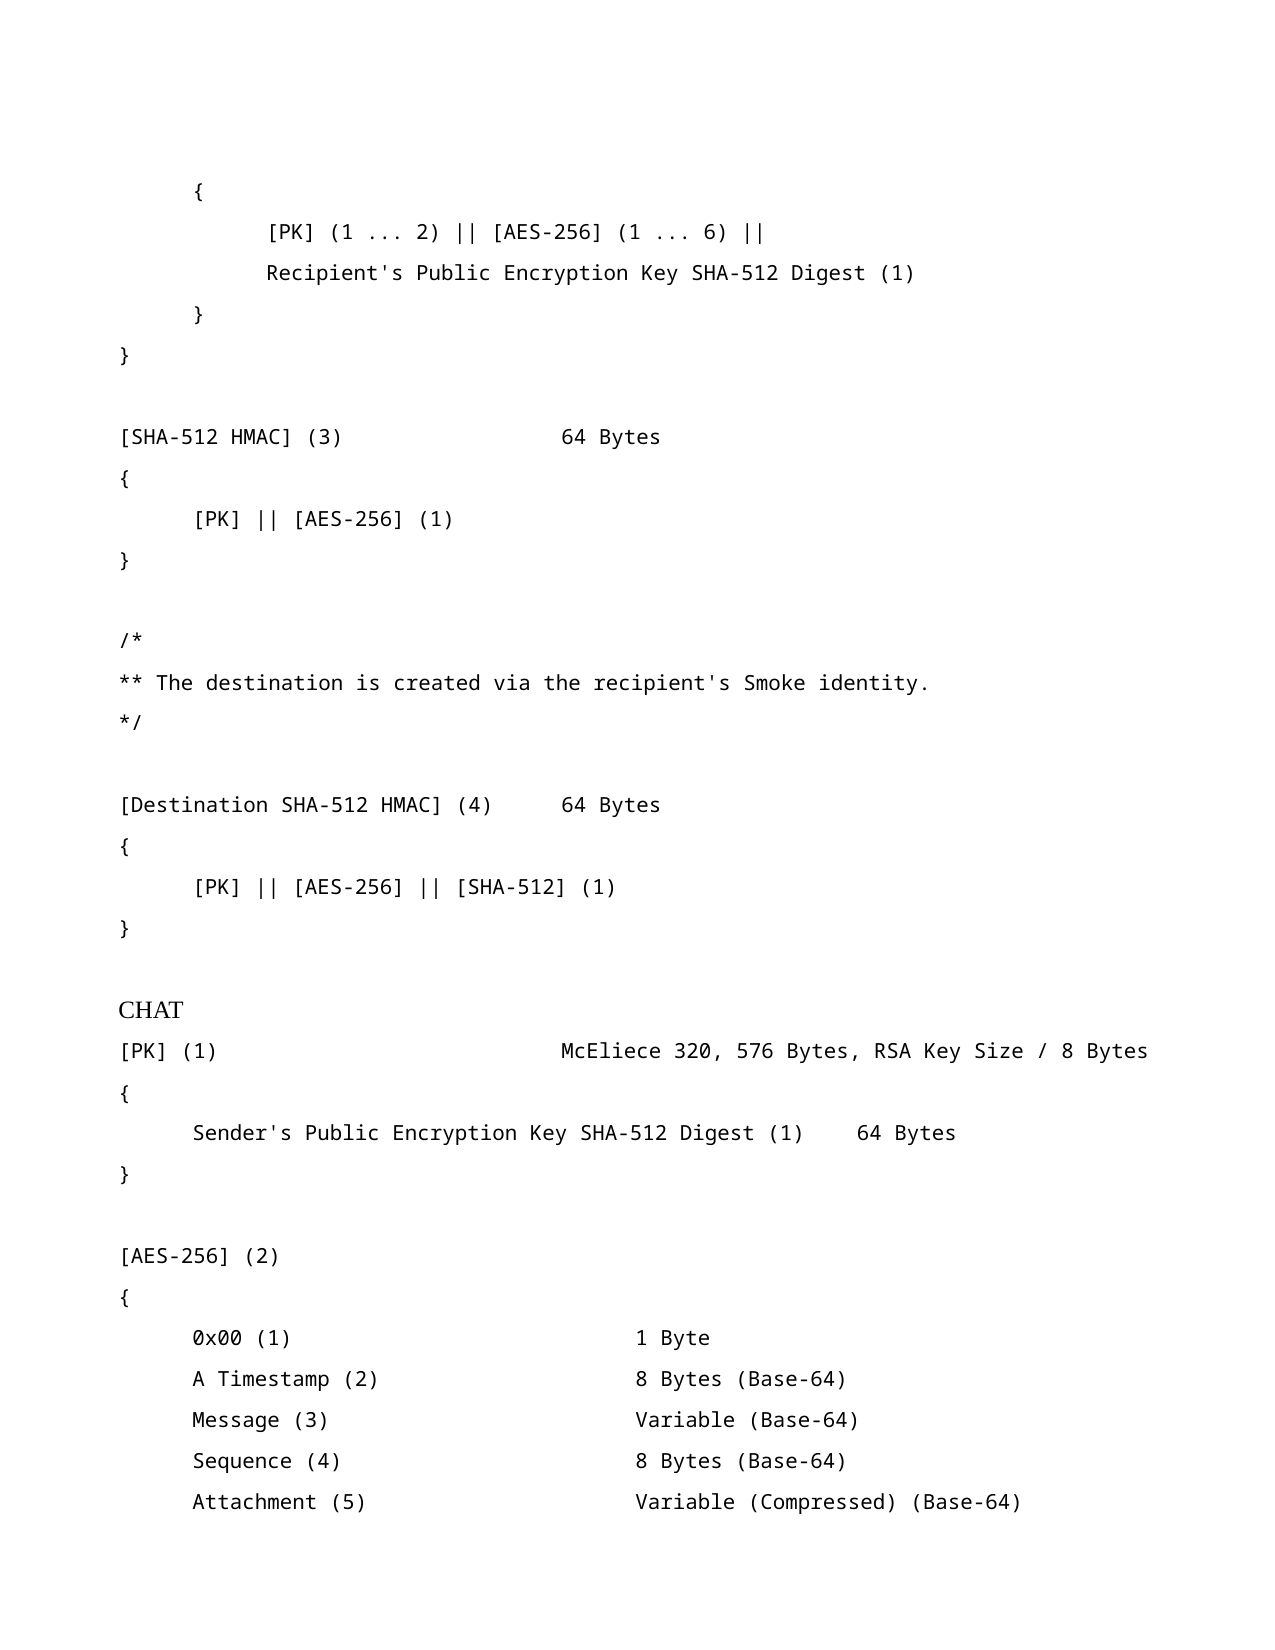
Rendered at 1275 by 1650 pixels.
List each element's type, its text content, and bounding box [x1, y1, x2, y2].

text [AES-256] (2) [118, 1241, 1157, 1270]
text Recipient's Public Encryption Key SHA-512 Digest (1) [118, 258, 1157, 287]
text A Timestamp (2) 8 Bytes (Base-64) [118, 1364, 1157, 1393]
text { [118, 1078, 1157, 1106]
text { [118, 463, 1157, 491]
text ** The destination is created via the recipient's Smoke identity. [118, 668, 1157, 696]
text Sender's Public Encryption Key SHA-512 Digest (1) 64 Bytes [118, 1118, 1157, 1147]
text */ [118, 708, 1157, 737]
text { [118, 831, 1157, 860]
text [PK] (1) McEliece 320, 576 Bytes, RSA Key Size / 8 Bytes [118, 1037, 1157, 1065]
text } [118, 1159, 1157, 1188]
text [PK] (1 ... 2) || [AES-256] (1 ... 6) || [118, 217, 1157, 246]
text } [118, 913, 1157, 942]
text 0x00 (1) 1 Byte [118, 1323, 1157, 1352]
text Attachment (5) Variable (Compressed) (Base-64) [118, 1487, 1157, 1515]
text [PK] || [AES-256] (1) [118, 504, 1157, 532]
text /* [118, 627, 1157, 655]
text { [118, 176, 1157, 205]
text [PK] || [AES-256] || [SHA-512] (1) [118, 872, 1157, 901]
text } [118, 545, 1157, 573]
text [SHA-512 HMAC] (3) 64 Bytes [118, 422, 1157, 450]
text Sequence (4) 8 Bytes (Base-64) [118, 1446, 1157, 1474]
text CHAT [118, 995, 1157, 1024]
text } [118, 299, 1157, 328]
text [Destination SHA-512 HMAC] (4) 64 Bytes [118, 790, 1157, 819]
text { [118, 1282, 1157, 1311]
text } [118, 340, 1157, 368]
text Message (3) Variable (Base-64) [118, 1405, 1157, 1433]
